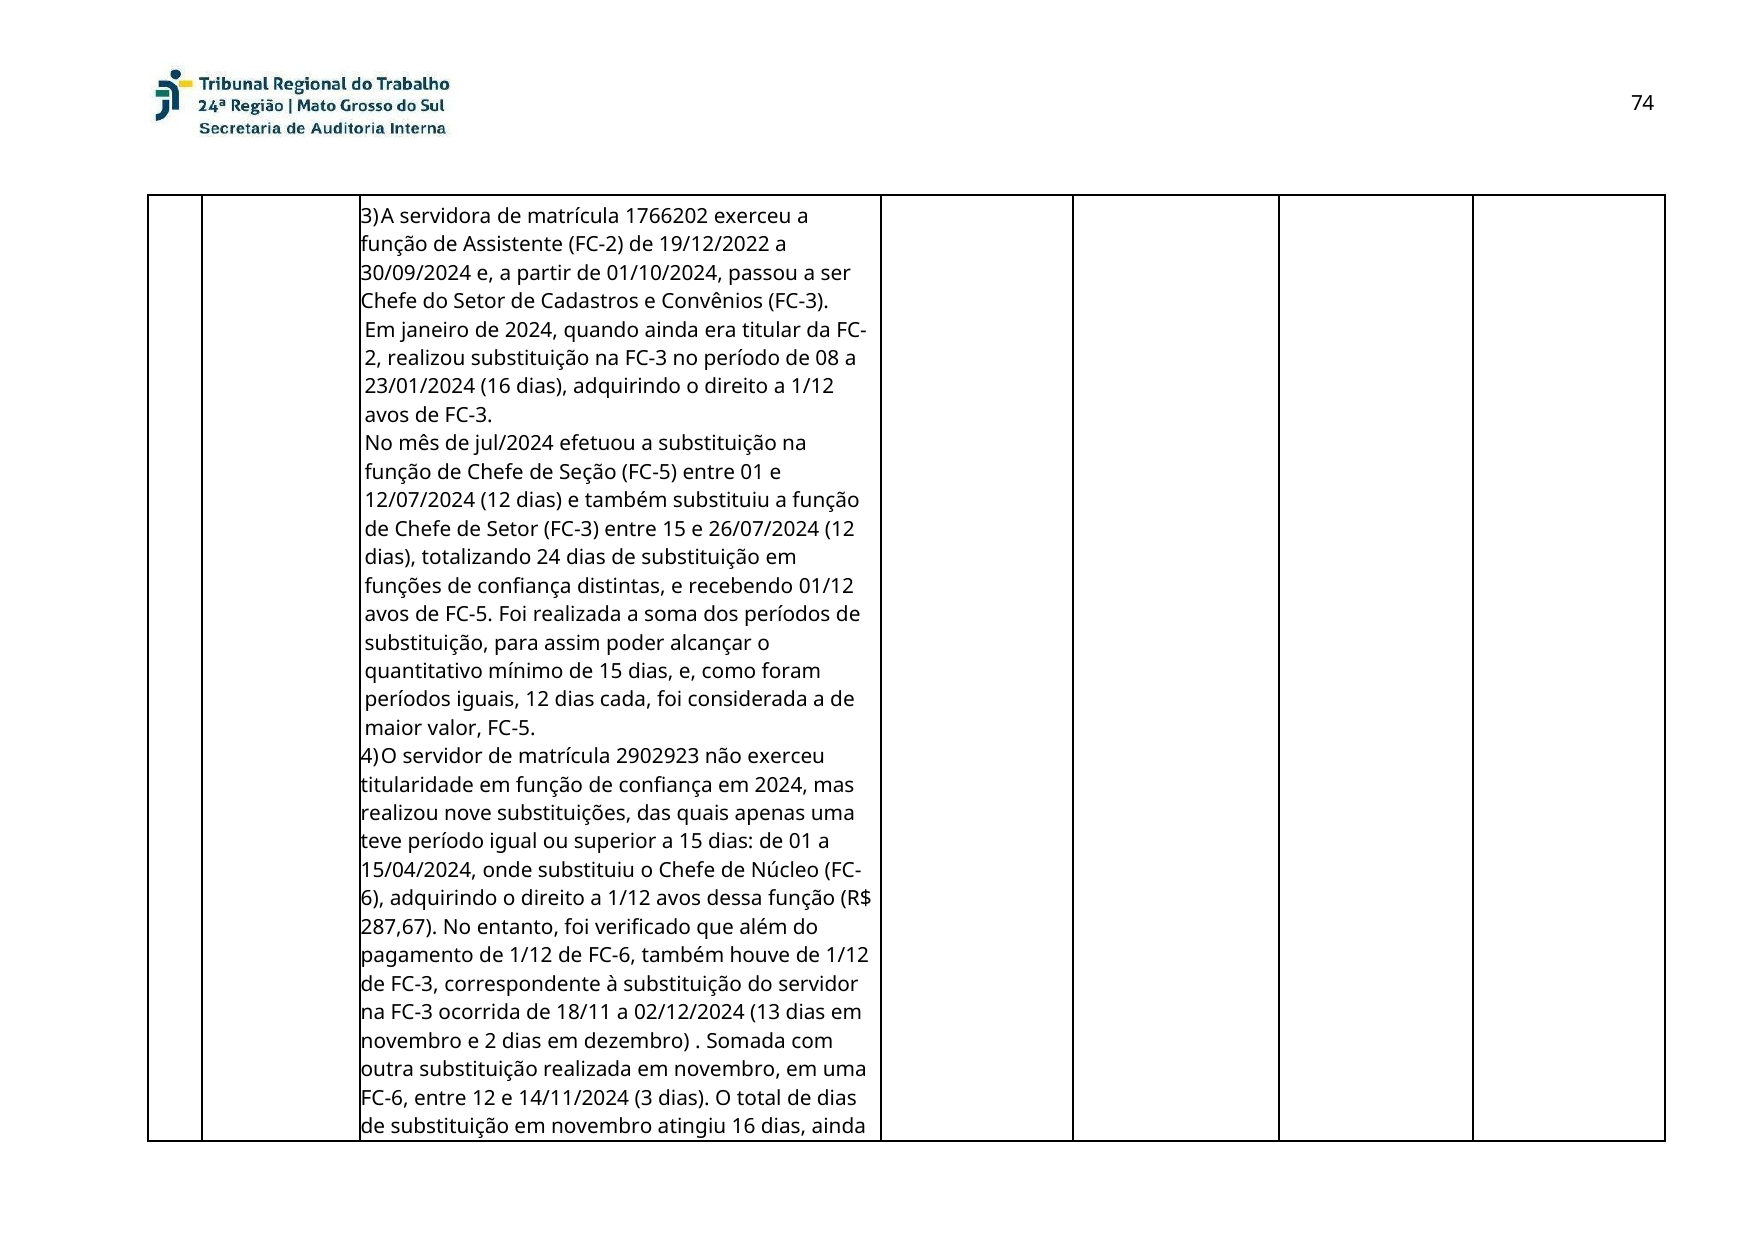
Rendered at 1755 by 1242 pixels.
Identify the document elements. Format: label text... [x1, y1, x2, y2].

table_header [203, 196, 359, 1139]
table_header [882, 196, 1072, 1139]
table_header [1074, 196, 1278, 1139]
table_header A servidora de matrícula 1766202 exerceu a função de Assistente (FC-2) de 19/12/2022 a 30/09/2024 e, a partir de 01/10/2024, passou a ser Chefe do Setor de Cadastros e Convênios (FC-3). Em janeiro de 2024, quando ainda era titular da FC-2, realizou substituição na FC-3 no período de 08 a 23/01/2024 (16 dias), adquirindo o direito a 1/12 avos de FC-3. No mês de jul/2024 efetuou a substituição na função de Chefe de Seção (FC-5) entre 01 e 12/07/2024 (12 dias) e também substituiu a função de Chefe de Setor (FC-3) entre 15 e 26/07/2024 (12 dias), totalizando 24 dias de substituição em funções de confiança distintas, e recebendo 01/12 avos de FC-5. Foi realizada a soma dos períodos de substituição, para assim poder alcançar o quantitativo mínimo de 15 dias, e, como foram períodos iguais, 12 dias cada, foi considerada a de maior valor, FC-5. O servidor de matrícula 2902923 não exerceu titularidade em função de confiança em 2024, mas realizou nove substituições, das quais apenas uma teve período igual ou superior a 15 dias: de 01 a 15/04/2024, onde substituiu o Chefe de Núcleo (FC-6), adquirindo o direito a 1/12 avos dessa função (R$ 287,67). No entanto, foi verificado que além do pagamento de 1/12 de FC-6, também houve de 1/12 de FC-3, correspondente à substituição do servidor na FC-3 ocorrida de 18/11 a 02/12/2024 (13 dias em novembro e 2 dias em dezembro) . Somada com outra substituição realizada em novembro, em uma FC-6, entre 12 e 14/11/2024 (3 dias). O total de dias de substituição em novembro atingiu 16 dias, ainda [361, 196, 880, 1139]
table_header [149, 196, 201, 1139]
table_header [1474, 196, 1664, 1139]
table_header [1280, 196, 1472, 1139]
